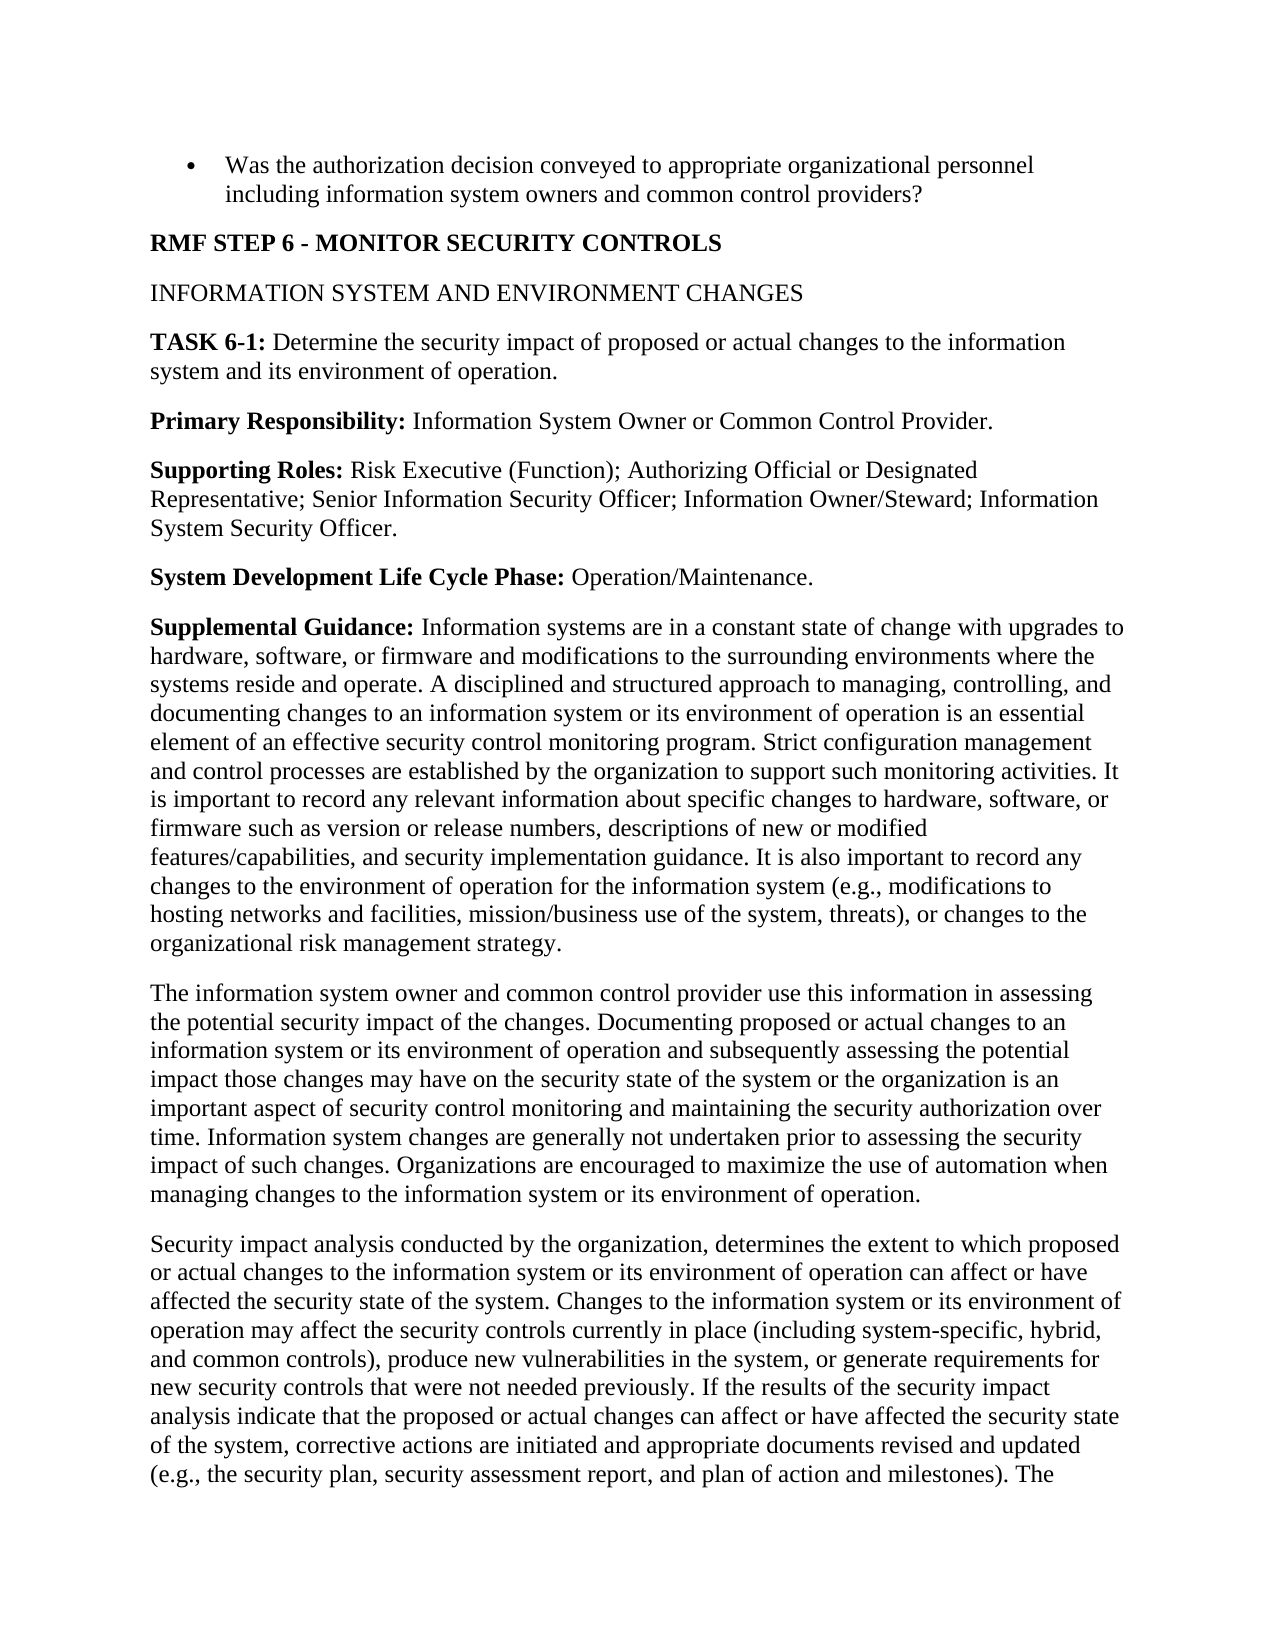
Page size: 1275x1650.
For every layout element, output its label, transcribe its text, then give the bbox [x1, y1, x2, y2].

text The information system owner and common control provider use this information in assessing the potential security impact of the changes. Documenting proposed or actual changes to an information system or its environment of operation and subsequently assessing the potential impact those changes may have on the security state of the system or the organization is an important aspect of security control monitoring and maintaining the security authorization over time. Information system changes are generally not undertaken prior to assessing the security impact of such changes. Organizations are encouraged to maximize the use of automation when managing changes to the information system or its environment of operation. [150, 978, 1125, 1208]
text Security impact analysis conducted by the organization, determines the extent to which proposed or actual changes to the information system or its environment of operation can affect or have affected the security state of the system. Changes to the information system or its environment of operation may affect the security controls currently in place (including system-specific, hybrid, and common controls), produce new vulnerabilities in the system, or generate requirements for new security controls that were not needed previously. If the results of the security impact analysis indicate that the proposed or actual changes can affect or have affected the security state of the system, corrective actions are initiated and appropriate documents revised and updated (e.g., the security plan, security assessment report, and plan of action and milestones). The [150, 1229, 1125, 1487]
text TASK 6-1: Determine the security impact of proposed or actual changes to the information system and its environment of operation. [150, 327, 1125, 385]
list Was the authorization decision conveyed to appropriate organizational personnel including information system owners and common control providers? [187, 150, 1125, 207]
text Primary Responsibility: Information System Owner or Common Control Provider. [150, 406, 1125, 434]
text System Development Life Cycle Phase: Operation/Maintenance. [150, 562, 1125, 591]
text Supplemental Guidance: Information systems are in a constant state of change with upgrades to hardware, software, or firmware and modifications to the surrounding environments where the systems reside and operate. A disciplined and structured approach to managing, controlling, and documenting changes to an information system or its environment of operation is an essential element of an effective security control monitoring program. Strict configuration management and control processes are established by the organization to support such monitoring activities. It is important to record any relevant information about specific changes to hardware, software, or firmware such as version or release numbers, descriptions of new or modified features/capabilities, and security implementation guidance. It is also important to record any changes to the environment of operation for the information system (e.g., modifications to hosting networks and facilities, mission/business use of the system, threats), or changes to the organizational risk management strategy. [150, 612, 1125, 957]
text Supporting Roles: Risk Executive (Function); Authorizing Official or Designated Representative; Senior Information Security Officer; Information Owner/Steward; Information System Security Officer. [150, 455, 1125, 542]
text INFORMATION SYSTEM AND ENVIRONMENT CHANGES [150, 278, 1125, 307]
text RMF STEP 6 - MONITOR SECURITY CONTROLS [150, 228, 1125, 257]
